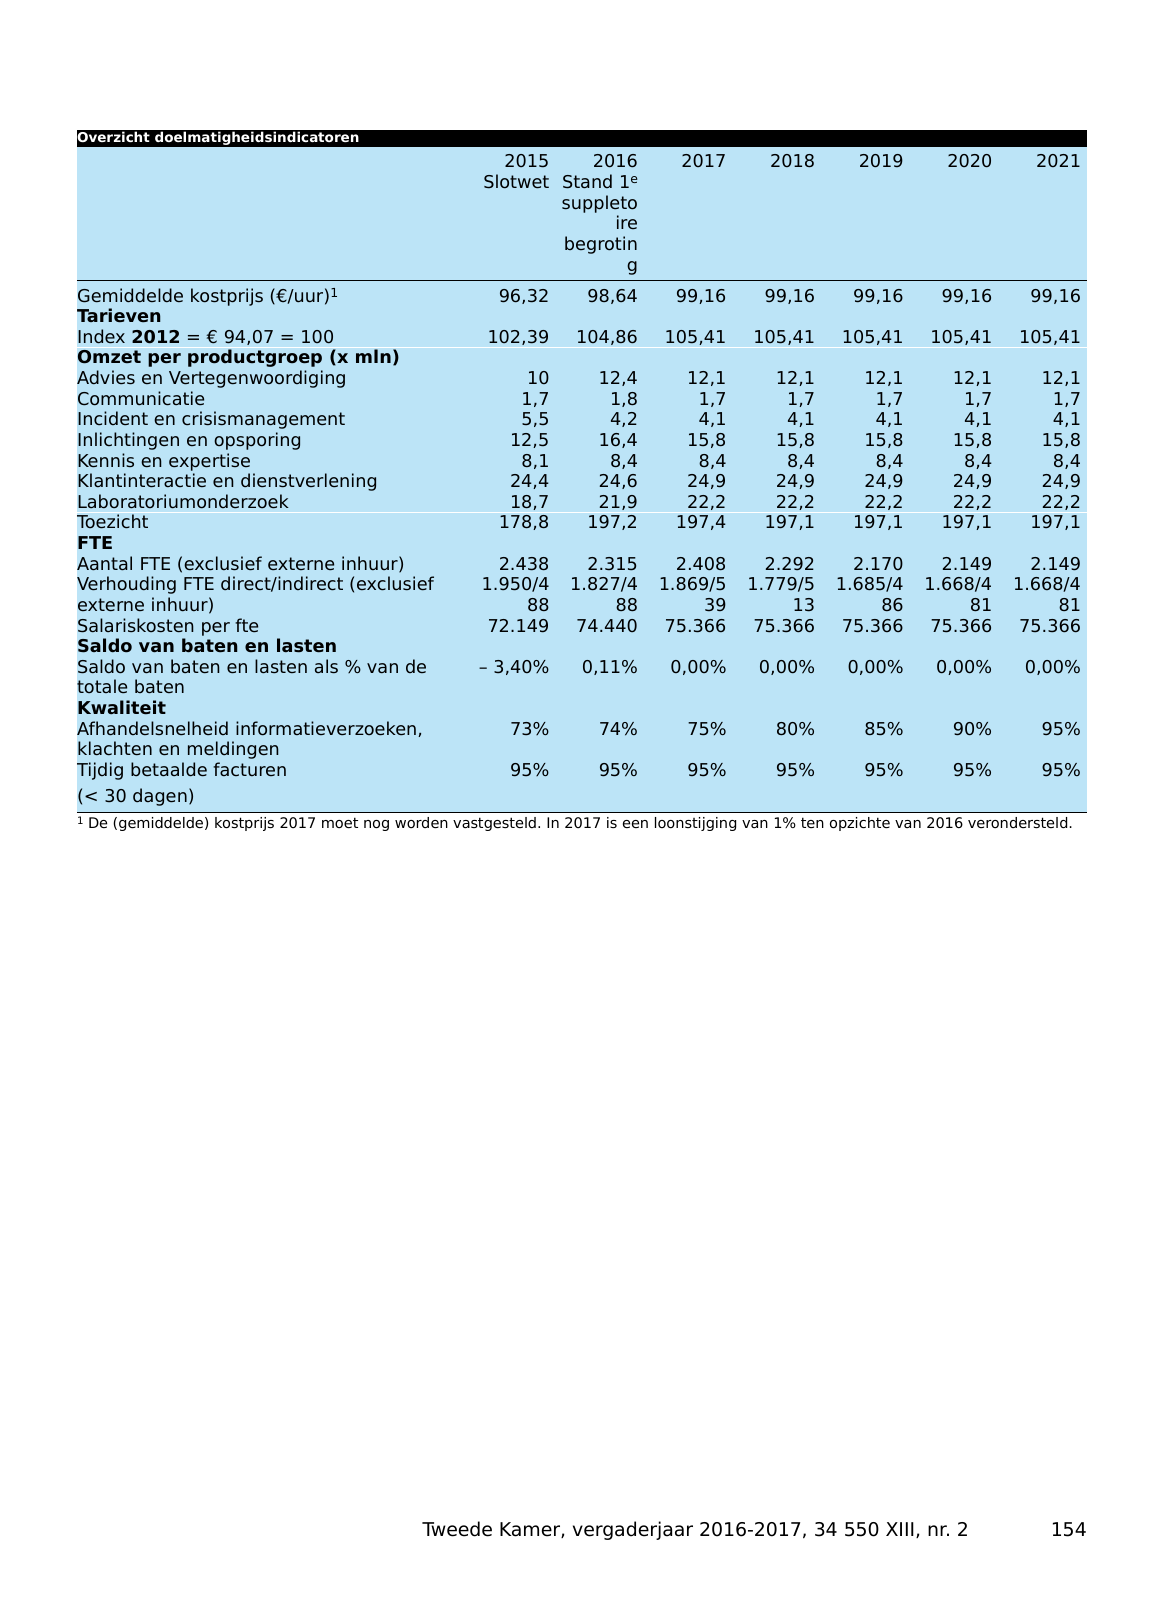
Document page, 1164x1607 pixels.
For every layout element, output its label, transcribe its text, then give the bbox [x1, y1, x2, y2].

table_cell 99,16 [821, 281, 909, 306]
table_cell 12,1 [732, 368, 821, 389]
table_cell Laboratoriumonderzoek [77, 492, 466, 512]
table_cell 15,8 [644, 430, 732, 451]
table_cell 0,00% [998, 657, 1087, 698]
table_cell 95% [732, 760, 821, 785]
table_cell 15,8 [821, 430, 909, 451]
table_cell Klantinteractie en dienstverlening [77, 471, 466, 492]
table_cell 8,1 [466, 451, 555, 471]
table_cell 2.438 [466, 554, 555, 574]
table_cell 4,1 [732, 409, 821, 430]
table_cell 0,00% [821, 657, 909, 698]
table_cell Salariskosten per fte [77, 616, 466, 636]
table_cell 4,2 [555, 409, 644, 430]
table_cell 197,1 [821, 513, 909, 533]
table_cell [909, 698, 998, 719]
table_cell 1.869/539 [644, 574, 732, 616]
table_cell Toezicht [77, 513, 466, 533]
table_cell 75.366 [821, 616, 909, 636]
table_cell 1.685/486 [821, 574, 909, 616]
table_cell 24,9 [909, 471, 998, 492]
table_cell 197,1 [998, 513, 1087, 533]
table_cell 24,9 [821, 471, 909, 492]
table_cell [909, 636, 998, 657]
table_cell [998, 348, 1087, 368]
table_cell 98,64 [555, 281, 644, 306]
table_cell 2.149 [998, 554, 1087, 574]
table_cell 22,2 [998, 492, 1087, 512]
table_cell – 3,40% [466, 657, 555, 698]
table_cell Afhandelsnelheid informatieverzoeken, klachten en meldingen [77, 719, 466, 760]
table_cell [998, 533, 1087, 554]
table_cell 12,1 [644, 368, 732, 389]
table_cell 95% [644, 760, 732, 785]
table_cell 102,39 [466, 327, 555, 347]
table_cell 95% [998, 719, 1087, 760]
table_cell 197,1 [732, 513, 821, 533]
table_cell [821, 636, 909, 657]
table_cell 95% [998, 760, 1087, 785]
table_cell 1,7 [644, 389, 732, 409]
table_cell 1.668/481 [998, 574, 1087, 616]
table_cell [466, 348, 555, 368]
table_cell 4,1 [909, 409, 998, 430]
table_cell 2.170 [821, 554, 909, 574]
table_cell Omzet per productgroep (x mln) [77, 348, 466, 368]
table_cell Communicatie [77, 389, 466, 409]
table_cell Gemiddelde kostprijs (€/uur)1 [77, 281, 466, 306]
table_cell 15,8 [998, 430, 1087, 451]
table_cell 15,8 [732, 430, 821, 451]
table_cell 24,9 [998, 471, 1087, 492]
table_cell 95% [909, 760, 998, 785]
table_cell 178,8 [466, 513, 555, 533]
table_cell [909, 306, 998, 327]
table_cell 8,4 [821, 451, 909, 471]
table_cell 73% [466, 719, 555, 760]
table_cell 22,2 [909, 492, 998, 512]
table_cell FTE [77, 533, 466, 554]
table_cell 8,4 [909, 451, 998, 471]
table_cell 99,16 [909, 281, 998, 306]
table_cell Tarieven [77, 306, 466, 327]
table_cell [909, 533, 998, 554]
table_cell [77, 147, 466, 280]
table_cell [821, 533, 909, 554]
table_cell 80% [732, 719, 821, 760]
table_cell [466, 533, 555, 554]
table_cell 95% [466, 760, 555, 785]
table_cell [555, 348, 644, 368]
table_cell 105,41 [998, 327, 1087, 347]
table_cell 22,2 [644, 492, 732, 512]
table_cell [555, 636, 644, 657]
table_cell 10 [466, 368, 555, 389]
table_cell [821, 306, 909, 327]
table_cell 1.779/513 [732, 574, 821, 616]
table_cell 75% [644, 719, 732, 760]
table_cell Kennis en expertise [77, 451, 466, 471]
table_cell [821, 348, 909, 368]
table_cell [909, 348, 998, 368]
table_cell 1,7 [821, 389, 909, 409]
table_cell 2017 [644, 147, 732, 280]
table_cell [998, 636, 1087, 657]
table_cell 4,1 [644, 409, 732, 430]
table_cell 2021 [998, 147, 1087, 280]
table_cell 2.315 [555, 554, 644, 574]
table_cell 75.366 [644, 616, 732, 636]
table_cell 1.950/488 [466, 574, 555, 616]
table_cell 21,9 [555, 492, 644, 512]
table_cell 2020 [909, 147, 998, 280]
table_cell [732, 533, 821, 554]
table_cell 1,7 [909, 389, 998, 409]
table_cell 15,8 [909, 430, 998, 451]
table_cell 18,7 [466, 492, 555, 512]
table_cell Index 2012 = € 94,07 = 100 [77, 327, 466, 347]
table_cell 197,4 [644, 513, 732, 533]
table_cell 12,4 [555, 368, 644, 389]
table_cell [555, 306, 644, 327]
table_cell 12,5 [466, 430, 555, 451]
table_cell 197,1 [909, 513, 998, 533]
table_cell [732, 348, 821, 368]
table_cell [732, 698, 821, 719]
table_cell 0,11% [555, 657, 644, 698]
table_cell 8,4 [644, 451, 732, 471]
table_cell 0,00% [644, 657, 732, 698]
table_cell 1 De (gemiddelde) kostprijs 2017 moet nog worden vastgesteld. In 2017 is een loonstijging van 1% ten opzichte van 2016 verondersteld. [77, 813, 1087, 832]
table_cell 96,32 [466, 281, 555, 306]
table_cell 12,1 [998, 368, 1087, 389]
table_cell 2019 [821, 147, 909, 280]
table_cell 1,7 [998, 389, 1087, 409]
table_cell Saldo van baten en lasten als % van de totale baten [77, 657, 466, 698]
table_cell 12,1 [909, 368, 998, 389]
table_cell (< 30 dagen) [77, 785, 466, 812]
table_cell 16,4 [555, 430, 644, 451]
table_cell 12,1 [821, 368, 909, 389]
table_cell 2018 [732, 147, 821, 280]
table_cell [644, 533, 732, 554]
table_cell 75.366 [998, 616, 1087, 636]
table_cell Inlichtingen en opsporing [77, 430, 466, 451]
table_cell 1,7 [466, 389, 555, 409]
table_cell 24,4 [466, 471, 555, 492]
table_cell 99,16 [644, 281, 732, 306]
table_cell 8,4 [555, 451, 644, 471]
table_cell 197,2 [555, 513, 644, 533]
table_cell [644, 348, 732, 368]
table_cell 24,6 [555, 471, 644, 492]
table_cell 4,1 [821, 409, 909, 430]
table_cell 1.827/488 [555, 574, 644, 616]
table_cell Aantal FTE (exclusief externe inhuur) [77, 554, 466, 574]
table_cell Incident en crisismanagement [77, 409, 466, 430]
table_cell 5,5 [466, 409, 555, 430]
table_cell Verhouding FTE direct/indirect (exclusief externe inhuur) [77, 574, 466, 616]
table_cell 105,41 [644, 327, 732, 347]
table_cell 74% [555, 719, 644, 760]
table_cell 2.408 [644, 554, 732, 574]
table_cell 22,2 [821, 492, 909, 512]
table_cell 24,9 [732, 471, 821, 492]
table_cell [644, 306, 732, 327]
table_cell [998, 698, 1087, 719]
table_cell 105,41 [909, 327, 998, 347]
table_cell 8,4 [998, 451, 1087, 471]
table_cell 105,41 [732, 327, 821, 347]
table_cell Advies en Vertegenwoordiging [77, 368, 466, 389]
table_cell [466, 698, 555, 719]
table_cell [998, 306, 1087, 327]
table_cell 2015 Slotwet [466, 147, 555, 280]
table_cell 90% [909, 719, 998, 760]
table_cell Kwaliteit [77, 698, 466, 719]
table_cell [644, 698, 732, 719]
table_cell [732, 306, 821, 327]
table_cell 2016 Stand 1e suppletoire begroting [555, 147, 644, 280]
table_cell 74.440 [555, 616, 644, 636]
table_cell 105,41 [821, 327, 909, 347]
table_cell 99,16 [732, 281, 821, 306]
table_cell [466, 636, 555, 657]
table_cell 104,86 [555, 327, 644, 347]
table_cell 2.149 [909, 554, 998, 574]
table_cell 4,1 [998, 409, 1087, 430]
table_cell Tijdig betaalde facturen [77, 760, 466, 785]
table_cell 85% [821, 719, 909, 760]
table_cell 1.668/481 [909, 574, 998, 616]
table_cell 1,7 [732, 389, 821, 409]
table_cell 22,2 [732, 492, 821, 512]
table_cell 72.149 [466, 616, 555, 636]
table_cell 8,4 [732, 451, 821, 471]
table_cell [555, 698, 644, 719]
table_cell 2.292 [732, 554, 821, 574]
table_cell [821, 698, 909, 719]
table_cell 75.366 [909, 616, 998, 636]
table_cell 0,00% [909, 657, 998, 698]
table_cell 24,9 [644, 471, 732, 492]
table_cell [732, 636, 821, 657]
table_cell 99,16 [998, 281, 1087, 306]
table_cell 95% [555, 760, 644, 785]
table_cell [644, 636, 732, 657]
table_cell [555, 533, 644, 554]
table_header Overzicht doelmatigheidsindicatoren [77, 130, 1087, 146]
table_cell [466, 306, 555, 327]
table_cell 0,00% [732, 657, 821, 698]
table_cell 75.366 [732, 616, 821, 636]
table_cell 1,8 [555, 389, 644, 409]
table_cell 95% [821, 760, 909, 785]
table_cell Saldo van baten en lasten [77, 636, 466, 657]
